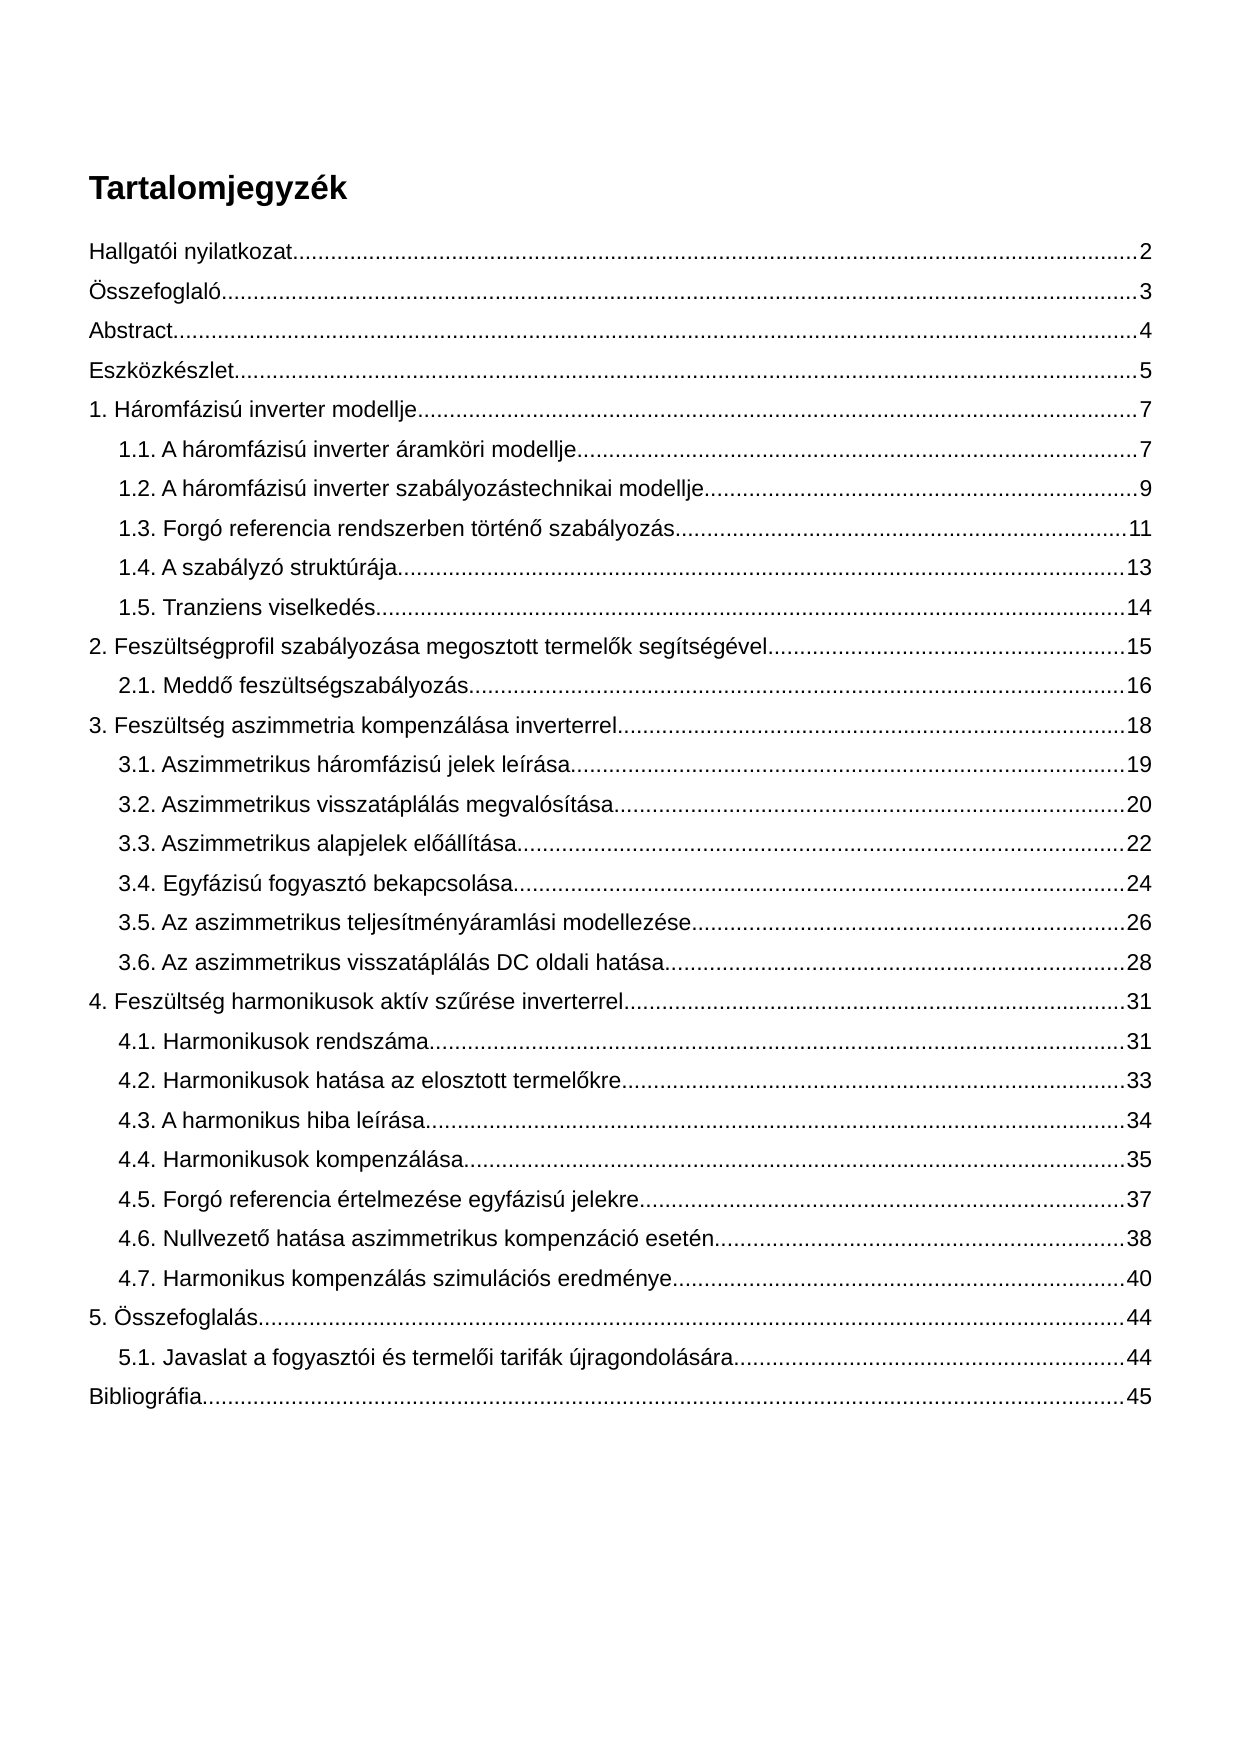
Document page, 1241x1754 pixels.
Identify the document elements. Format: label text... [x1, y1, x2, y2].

text 1.2. A háromfázisú inverter szabályozástechnikai modellje 9 [118, 475, 1152, 501]
text 1.3. Forgó referencia rendszerben történő szabályozás 11 [118, 514, 1152, 541]
text 1.5. Tranziens viselkedés 14 [118, 593, 1152, 620]
text Bibliográfia 45 [88, 1383, 1152, 1409]
text 4.2. Harmonikusok hatása az elosztott termelőkre 33 [118, 1067, 1152, 1093]
subtitle Tartalomjegyzék [88, 168, 1152, 206]
text 1.1. A háromfázisú inverter áramköri modellje 7 [118, 436, 1152, 462]
text 3.4. Egyfázisú fogyasztó bekapcsolása 24 [118, 870, 1152, 896]
text Hallgatói nyilatkozat 2 [88, 238, 1152, 264]
text 4.7. Harmonikus kompenzálás szimulációs eredménye 40 [118, 1264, 1152, 1291]
text 3.2. Aszimmetrikus visszatáplálás megvalósítása 20 [118, 791, 1152, 817]
text 1.4. A szabályzó struktúrája 13 [118, 554, 1152, 580]
text 2. Feszültségprofil szabályozása megosztott termelők segítségével 15 [88, 633, 1152, 659]
text 5.1. Javaslat a fogyasztói és termelői tarifák újragondolására 44 [118, 1343, 1152, 1370]
text 3. Feszültség aszimmetria kompenzálása inverterrel 18 [88, 712, 1152, 738]
text 2.1. Meddő feszültségszabályozás 16 [118, 672, 1152, 699]
text 5. Összefoglalás 44 [88, 1304, 1152, 1330]
text 4. Feszültség harmonikusok aktív szűrése inverterrel 31 [88, 988, 1152, 1014]
text 4.1. Harmonikusok rendszáma 31 [118, 1028, 1152, 1054]
text 4.5. Forgó referencia értelmezése egyfázisú jelekre 37 [118, 1186, 1152, 1212]
text 4.3. A harmonikus hiba leírása 34 [118, 1107, 1152, 1133]
text Eszközkészlet 5 [88, 357, 1152, 383]
text 3.6. Az aszimmetrikus visszatáplálás DC oldali hatása 28 [118, 949, 1152, 975]
text 4.4. Harmonikusok kompenzálása 35 [118, 1146, 1152, 1172]
text Összefoglaló 3 [88, 278, 1152, 304]
text Abstract 4 [88, 317, 1152, 343]
text 3.3. Aszimmetrikus alapjelek előállítása 22 [118, 830, 1152, 857]
text 3.5. Az aszimmetrikus teljesítményáramlási modellezése 26 [118, 909, 1152, 936]
text 1. Háromfázisú inverter modellje 7 [88, 396, 1152, 422]
text 3.1. Aszimmetrikus háromfázisú jelek leírása 19 [118, 751, 1152, 778]
text 4.6. Nullvezető hatása aszimmetrikus kompenzáció esetén 38 [118, 1225, 1152, 1251]
